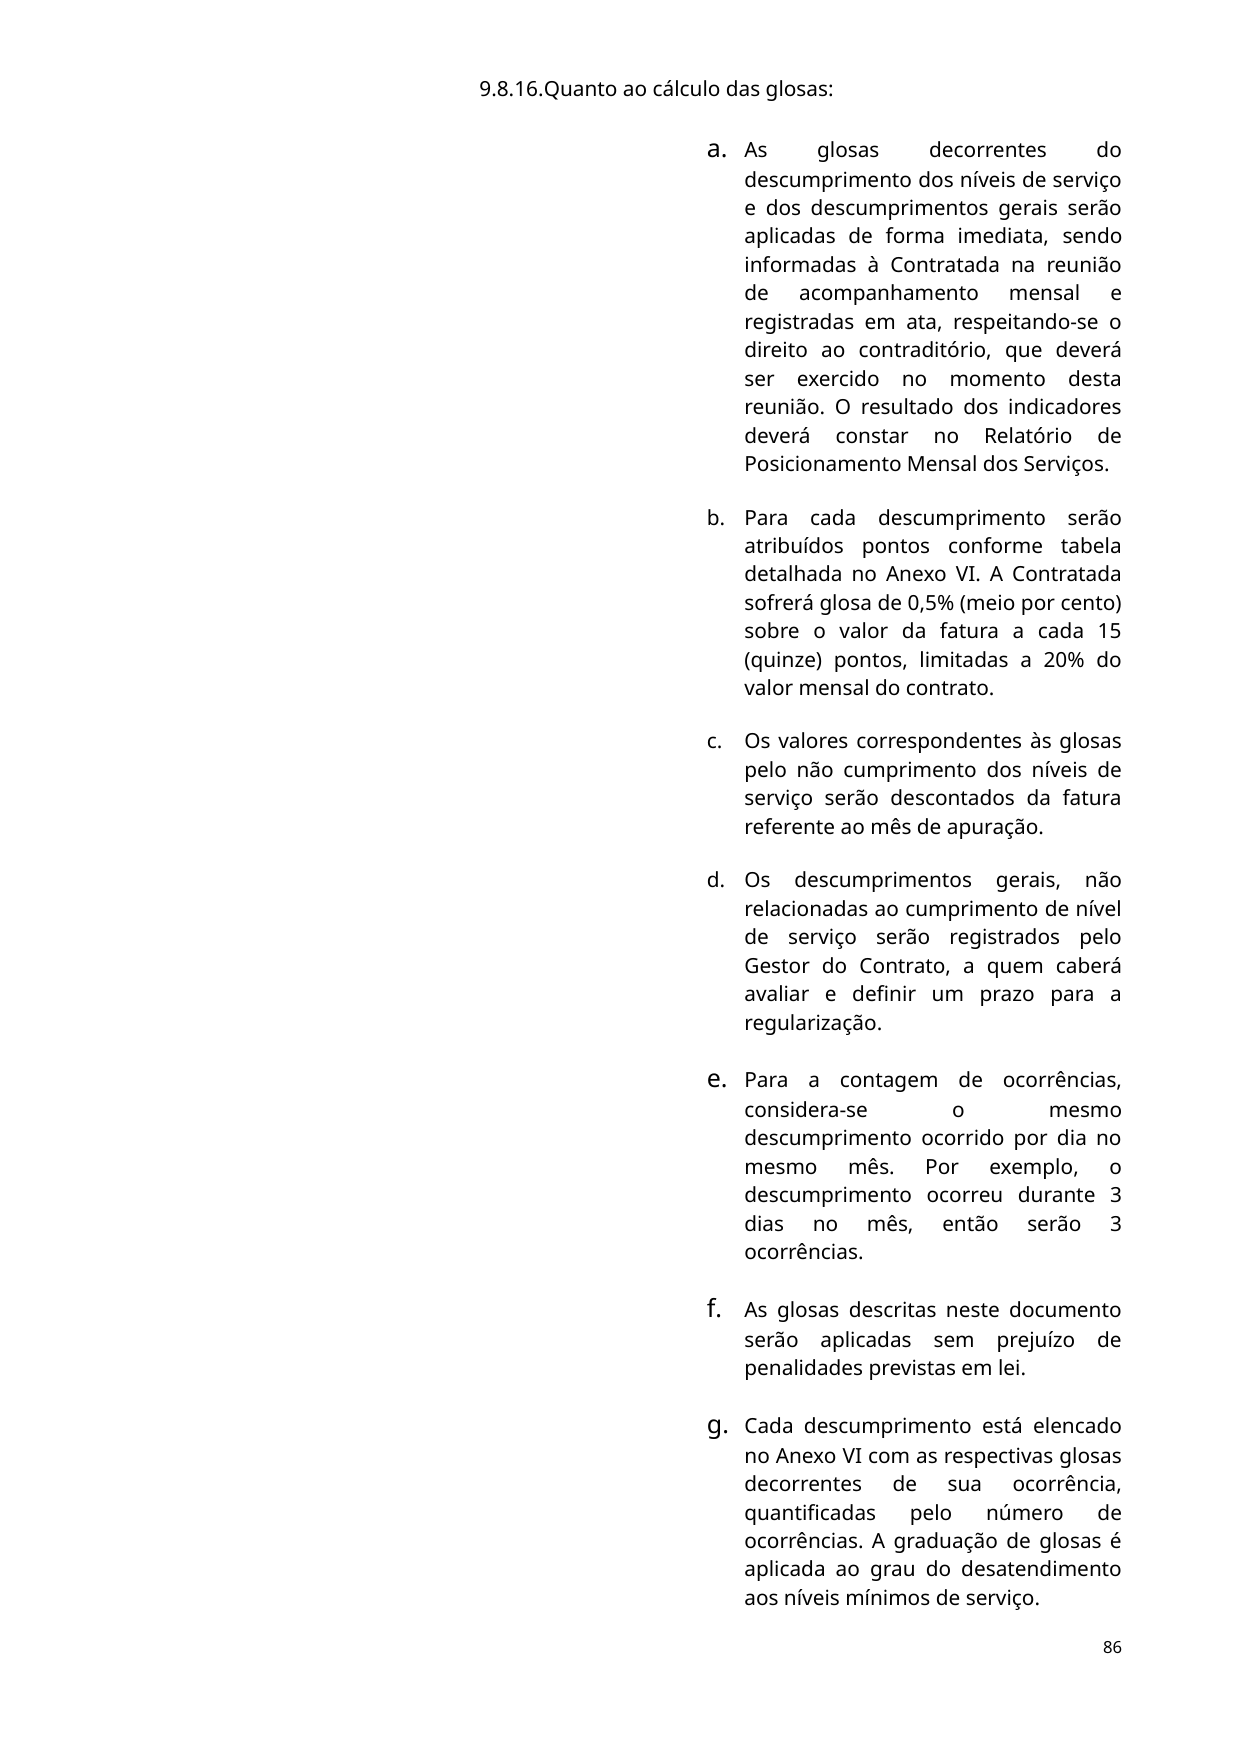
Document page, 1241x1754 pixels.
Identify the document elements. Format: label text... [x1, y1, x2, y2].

list Para a contagem de ocorrências, considera-se o mesmo descumprimento ocorrido por dia no mesmo mês. Por exemplo, o descumprimento ocorreu durante 3 dias no mês, então serão 3 ocorrências. [707, 1061, 1122, 1266]
list Cada descumprimento está elencado no Anexo VI com as respectivas glosas decorrentes de sua ocorrência, quantificadas pelo número de ocorrências. A graduação de glosas é aplicada ao grau do desatendimento aos níveis mínimos de serviço. [707, 1407, 1122, 1611]
list Os descumprimentos gerais, não relacionadas ao cumprimento de nível de serviço serão registrados pelo Gestor do Contrato, a quem caberá avaliar e definir um prazo para a regularização. [707, 865, 1122, 1036]
list Os valores correspondentes às glosas pelo não cumprimento dos níveis de serviço serão descontados da fatura referente ao mês de apuração. [707, 727, 1122, 840]
list As glosas decorrentes do descumprimento dos níveis de serviço e dos descumprimentos gerais serão aplicadas de forma imediata, sendo informadas à Contratada na reunião de acompanhamento mensal e registradas em ata, respeitando-se o direito ao contraditório, que deverá ser exercido no momento desta reunião. O resultado dos indicadores deverá constar no Relatório de Posicionamento Mensal dos Serviços. [707, 131, 1122, 478]
list Quanto ao cálculo das glosas: [479, 74, 1122, 102]
list Para cada descumprimento serão atribuídos pontos conforme tabela detalhada no Anexo VI. A Contratada sofrerá glosa de 0,5% (meio por cento) sobre o valor da fatura a cada 15 (quinze) pontos, limitadas a 20% do valor mensal do contrato. [707, 503, 1122, 702]
list As glosas descritas neste documento serão aplicadas sem prejuízo de penalidades previstas em lei. [707, 1291, 1122, 1382]
